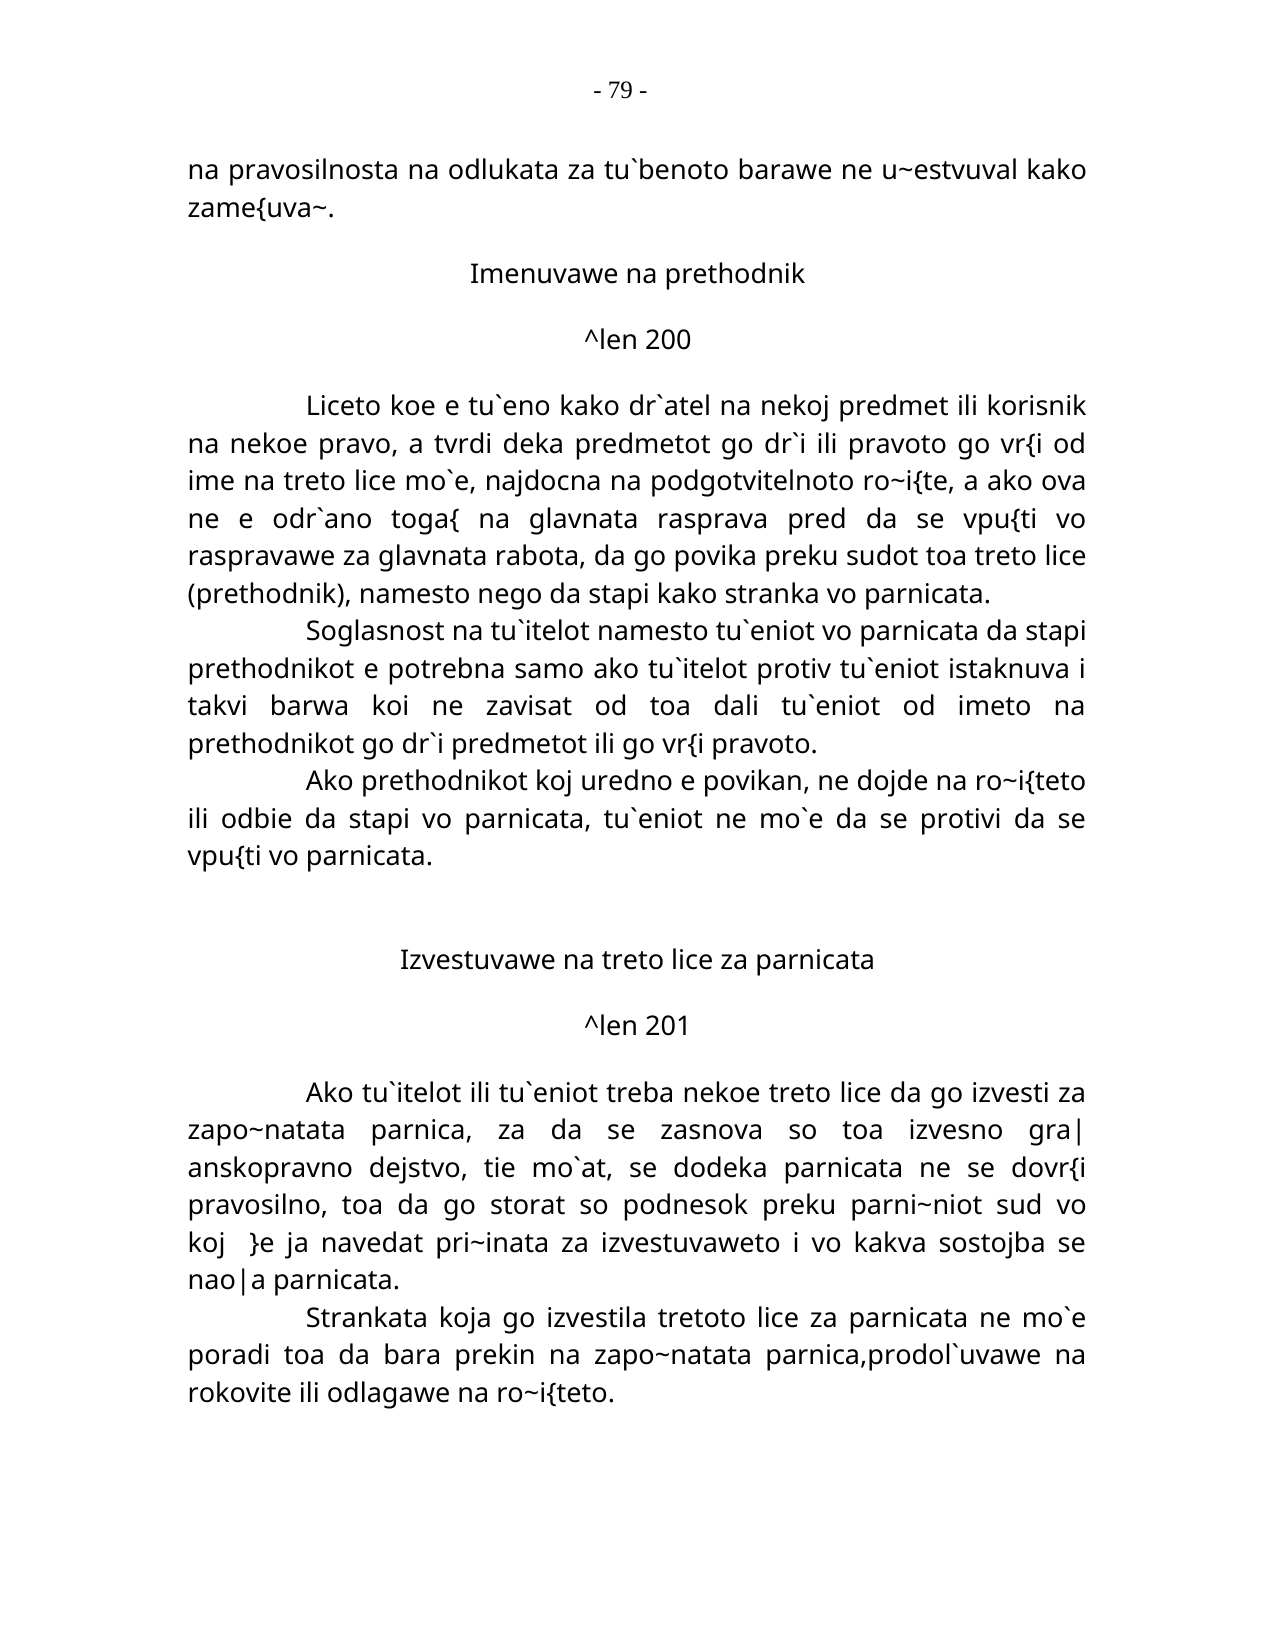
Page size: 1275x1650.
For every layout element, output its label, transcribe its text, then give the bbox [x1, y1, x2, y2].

text na pravosilnosta na odlukata za tu`benoto barawe ne u~estvuval kako zame{uva~. [187, 150, 1087, 225]
text Soglasnost na tu`itelot namesto tu`eniot vo parnicata da stapi prethodnikot e potrebna samo ako tu`itelot protiv tu`eniot istaknuva i takvi barwa koi ne zavisat od toa dali tu`eniot od imeto na prethodnikot go dr`i predmetot ili go vr{i pravoto. [187, 611, 1087, 761]
text Ako prethodnikot koj uredno e povikan, ne dojde na ro~i{teto ili odbie da stapi vo parnicata, tu`eniot ne mo`e da se protivi da se vpu{ti vo parnicata. [187, 761, 1087, 874]
text Liceto koe e tu`eno kako dr`atel na nekoj predmet ili korisnik na nekoe pravo, a tvrdi deka predmetot go dr`i ili pravoto go vr{i od ime na treto lice mo`e, najdocna na podgotvitelnoto ro~i{te, a ako ova ne e odr`ano toga{ na glavnata rasprava pred da se vpu{ti vo raspravawe za glavnata rabota, da go povika preku sudot toa treto lice (prethodnik), namesto nego da stapi kako stranka vo parnicata. [187, 386, 1087, 611]
text Imenuvawe na prethodnik [187, 254, 1087, 291]
text ^len 201 [187, 1006, 1087, 1043]
text ^len 200 [187, 320, 1087, 357]
text Strankata koja go izvestila tretoto lice za parnicata ne mo`e poradi toa da bara prekin na zapo~natata parnica,prodol`uvawe na rokovite ili odlagawe na ro~i{teto. [187, 1297, 1087, 1410]
text Ako tu`itelot ili tu`eniot treba nekoe treto lice da go izvesti za zapo~natata parnica, za da se zasnova so toa izvesno gra|anskopravno dejstvo, tie mo`at, se dodeka parnicata ne se dovr{i pravosilno, toa da go storat so podnesok preku parni~niot sud vo koj }e ja navedat pri~inata za izvestuvaweto i vo kakva sostojba se nao|a parnicata. [187, 1072, 1087, 1297]
text Izvestuvawe na treto lice za parnicata [187, 940, 1087, 977]
